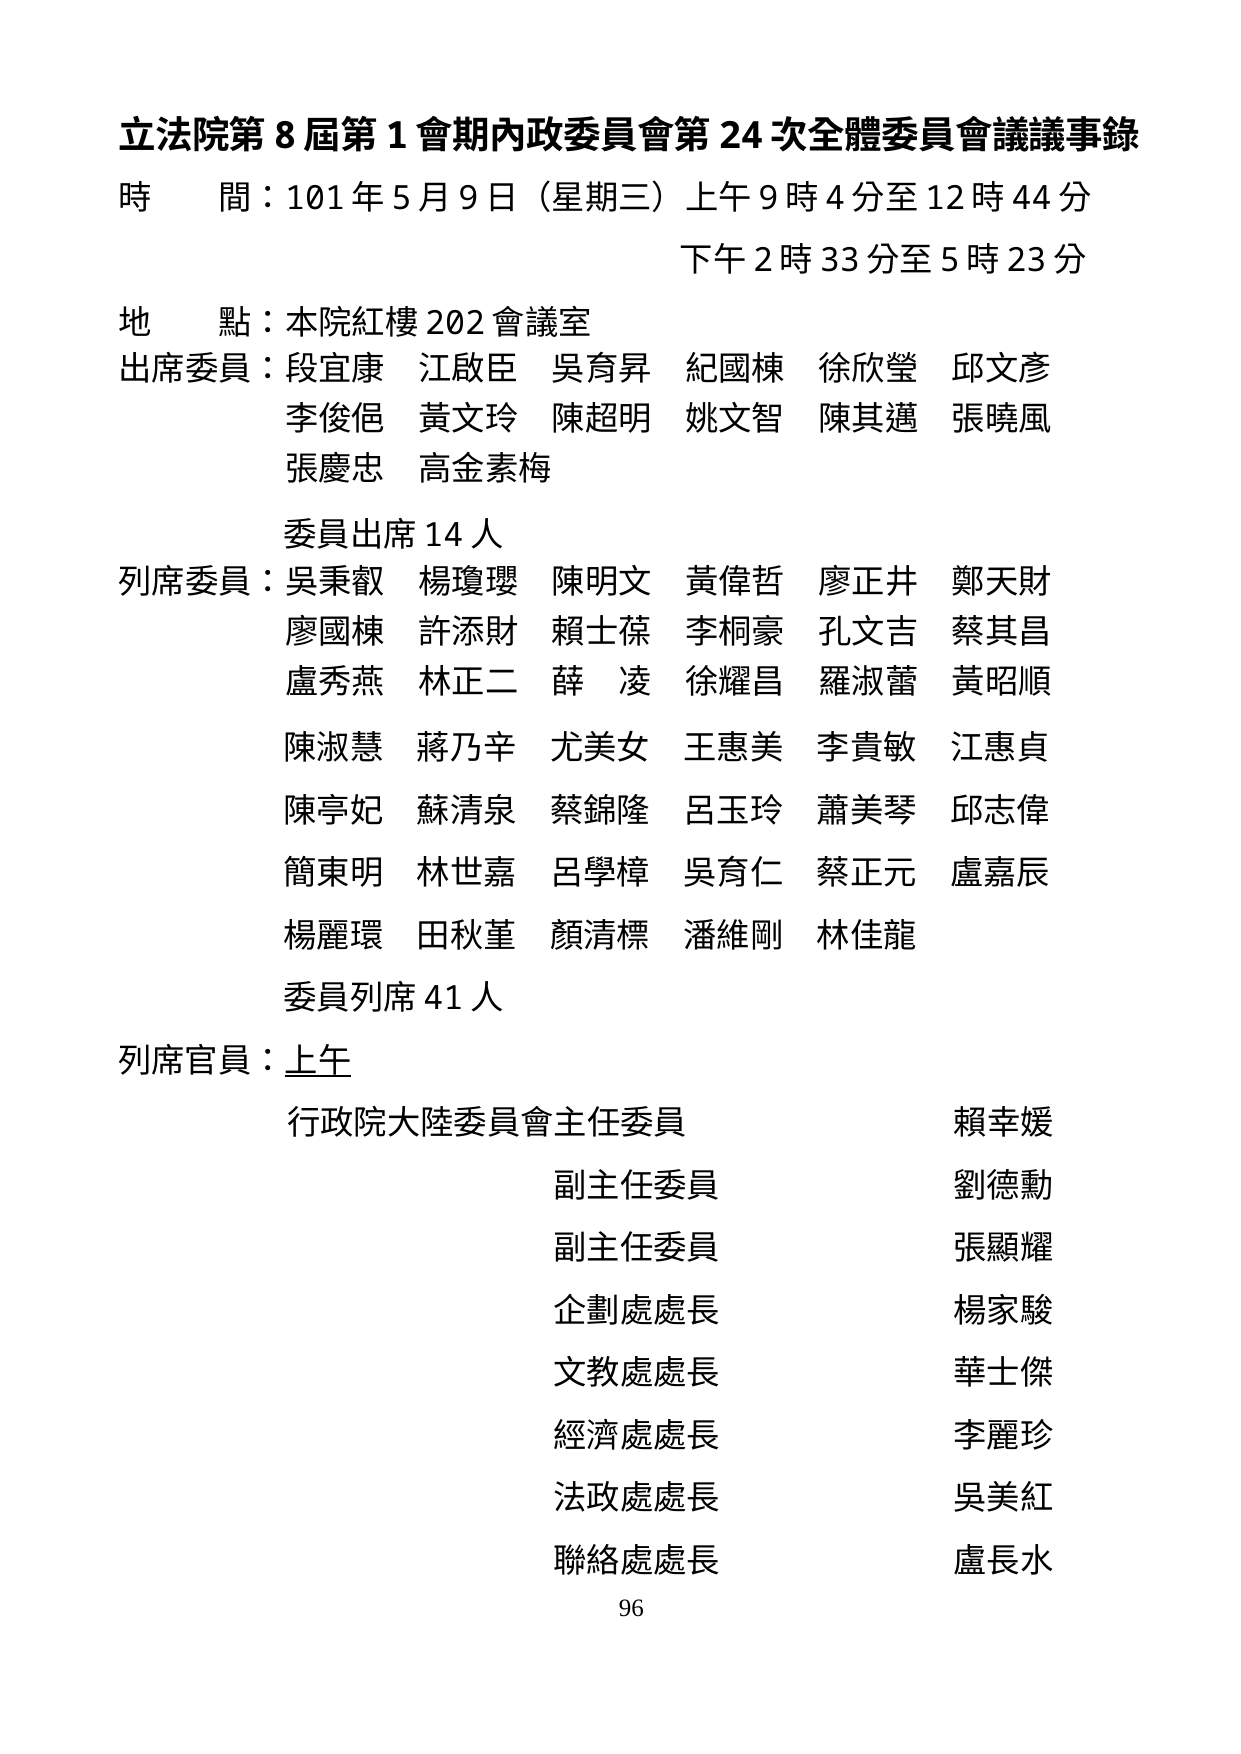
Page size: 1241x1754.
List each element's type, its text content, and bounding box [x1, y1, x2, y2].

text 地 點：本院紅樓202會議室 [118, 278, 1144, 341]
text 廖國棟 許添財 賴士葆 李桐豪 孔文吉 蔡其昌 [285, 603, 1144, 653]
text 法政處處長 吳美紅 [287, 1453, 1150, 1516]
text 副主任委員 劉德勳 [287, 1141, 1240, 1203]
text 經濟處處長 李麗珍 [287, 1391, 1150, 1453]
text 楊麗環 田秋堇 顏清標 潘維剛 林佳龍 [283, 891, 1088, 953]
text 聯絡處處長 盧長水 [287, 1516, 1150, 1578]
text 陳淑慧 蔣乃辛 尤美女 王惠美 李貴敏 江惠貞 [283, 703, 1088, 766]
text 時 間：101年5月9日（星期三）上午9時4分至12時44分 [118, 153, 1146, 216]
text 李俊俋 黃文玲 陳超明 姚文智 陳其邁 張曉風 [285, 391, 1144, 441]
text 出席委員：段宜康 江啟臣 吳育昇 紀國棟 徐欣瑩 邱文彥 [118, 341, 1144, 391]
text 企劃處處長 楊家駿 [287, 1266, 1240, 1328]
text 副主任委員 張顯耀 [287, 1203, 1240, 1266]
text 列席委員：吳秉叡 楊瓊瓔 陳明文 黃偉哲 廖正井 鄭天財 [118, 553, 1144, 603]
text 委員列席41人 [118, 953, 1088, 1016]
text 簡東明 林世嘉 呂學樟 吳育仁 蔡正元 盧嘉辰 [283, 828, 1088, 891]
text 陳亭妃 蘇清泉 蔡錦隆 呂玉玲 蕭美琴 邱志偉 [283, 766, 1088, 828]
text 下午2時33分至5時23分 [285, 216, 1146, 278]
text 立法院第8屆第1會期內政委員會第24次全體委員會議議事錄 [118, 91, 1144, 153]
text 盧秀燕 林正二 薛 凌 徐耀昌 羅淑蕾 黃昭順 [285, 653, 1144, 703]
text 行政院大陸委員會主任委員 賴幸媛 [287, 1078, 1240, 1141]
text 張慶忠 高金素梅 [285, 441, 1144, 491]
text 委員出席14人 [118, 491, 1088, 553]
text 列席官員：上午 [118, 1016, 1088, 1078]
text 文教處處長 華士傑 [287, 1328, 1150, 1391]
